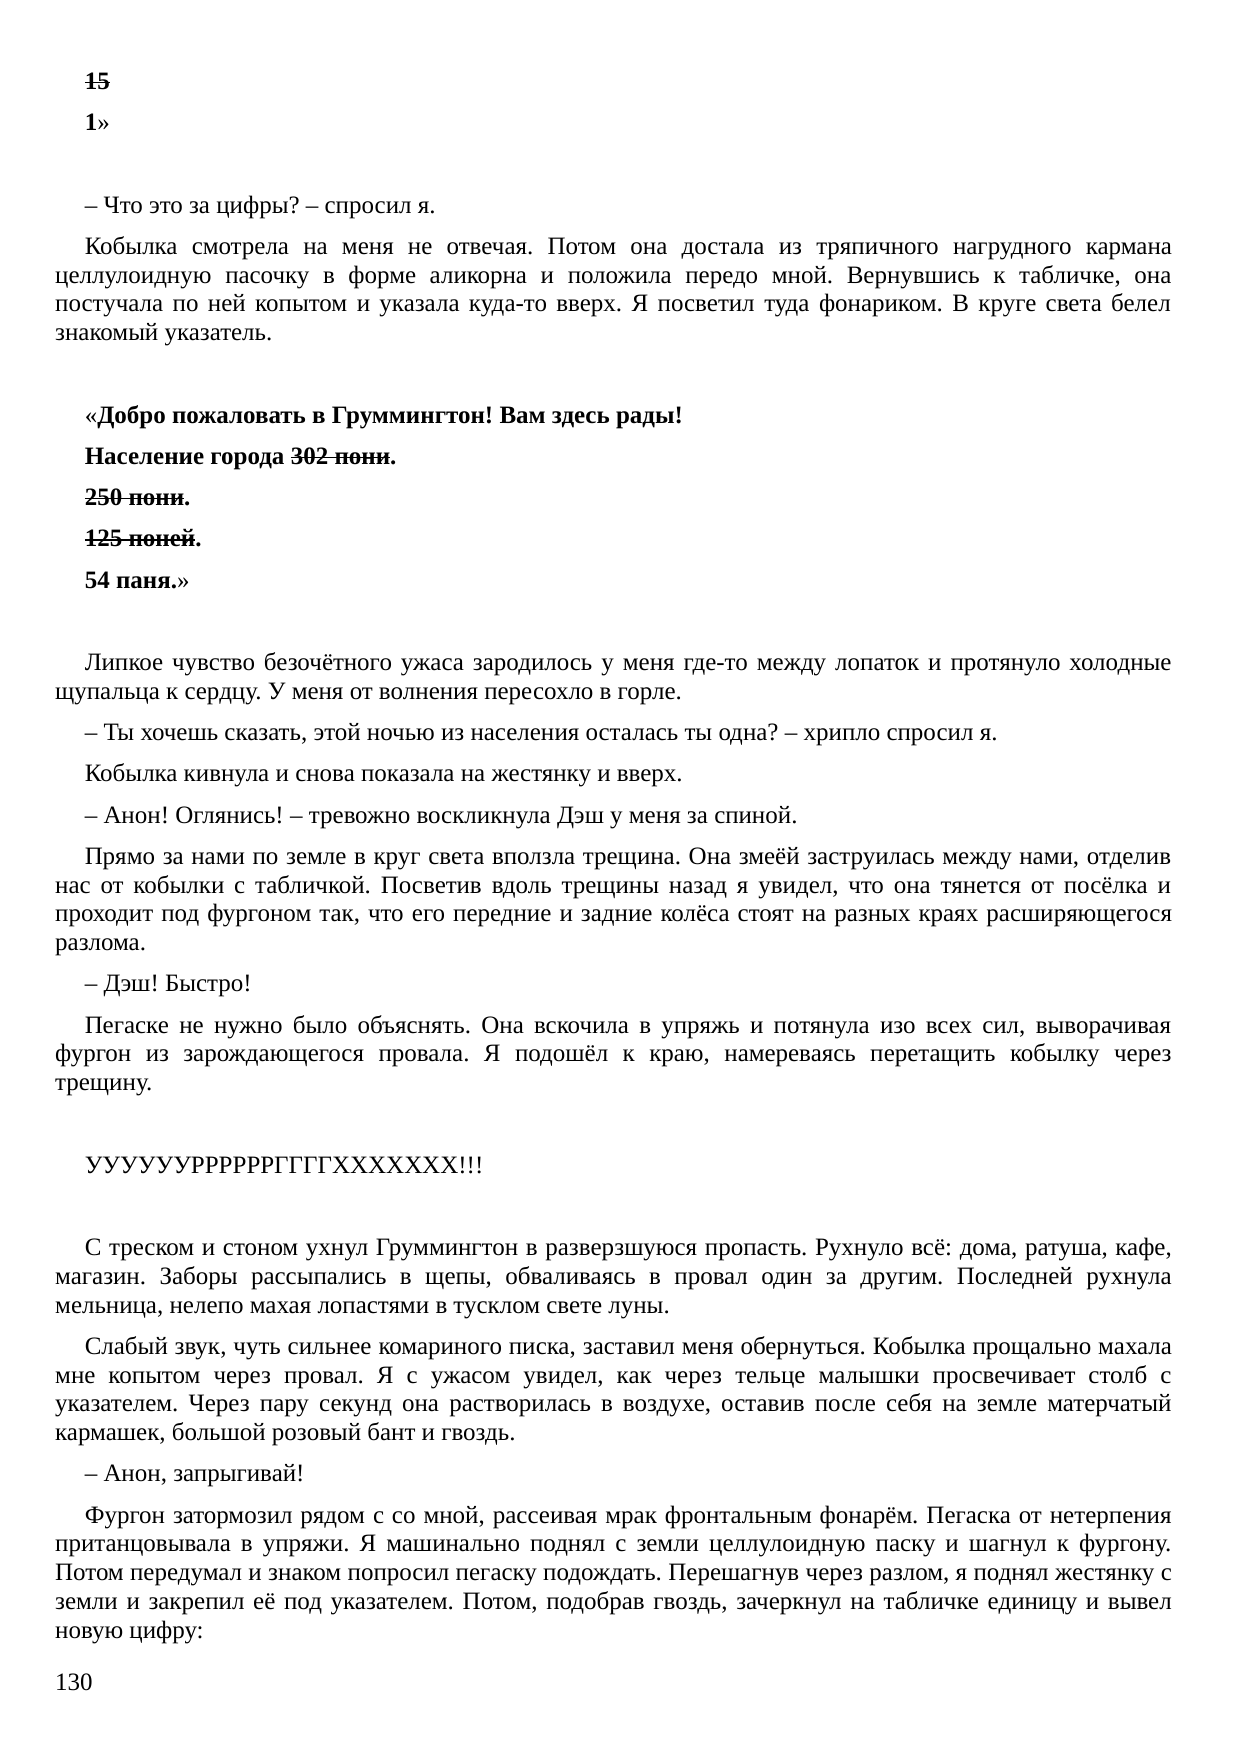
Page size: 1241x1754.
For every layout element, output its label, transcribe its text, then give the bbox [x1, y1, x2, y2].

text 15 [55, 66, 1173, 95]
text – Ты хочешь сказать, этой ночью из населения осталась ты одна? – хрипло спросил я. [55, 717, 1173, 746]
text Слабый звук, чуть сильнее комариного писка, заставил меня обернуться. Кобылка прощально махала мне копытом через провал. Я с ужасом увидел, как через тельце малышки просвечивает столб с указателем. Через пару секунд она растворилась в воздухе, оставив после себя на земле матерчатый кармашек, большой розовый бант и гвоздь. [55, 1331, 1173, 1446]
text 125 поней. [55, 523, 1173, 552]
text УУУУУУРРРРРРГГГГХХХХХХХ!!! [55, 1150, 1173, 1178]
text Кобылка смотрела на меня не отвечая. Потом она достала из тряпичного нагрудного кармана целлулоидную пасочку в форме аликорна и положила передо мной. Вернувшись к табличке, она постучала по ней копытом и указала куда-то вверх. Я посветил туда фонариком. В круге света белел знакомый указатель. [55, 231, 1173, 346]
text Липкое чувство безочётного ужаса зародилось у меня где-то между лопаток и протянуло холодные щупальца к сердцу. У меня от волнения пересохло в горле. [55, 647, 1173, 705]
text – Анон, запрыгивай! [55, 1458, 1173, 1487]
text – Анон! Оглянись! – тревожно воскликнула Дэш у меня за спиной. [55, 800, 1173, 828]
text Прямо за нами по земле в круг света вползла трещина. Она змеёй заструилась между нами, отделив нас от кобылки с табличкой. Посветив вдоль трещины назад я увидел, что она тянется от посёлка и проходит под фургоном так, что его передние и задние колёса стоят на разных краях расширяющегося разлома. [55, 841, 1173, 956]
text Фургон затормозил рядом с со мной, рассеивая мрак фронтальным фонарём. Пегаска от нетерпения пританцовывала в упряжи. Я машинально поднял с земли целлулоидную паску и шагнул к фургону. Потом передумал и знаком попросил пегаску подождать. Перешагнув через разлом, я поднял жестянку с земли и закрепил её под указателем. Потом, подобрав гвоздь, зачеркнул на табличке единицу и вывел новую цифру: [55, 1500, 1173, 1643]
text 54 паня.» [55, 565, 1173, 593]
text – Что это за цифры? – спросил я. [55, 190, 1173, 218]
text Кобылка кивнула и снова показала на жестянку и вверх. [55, 758, 1173, 787]
text 1» [55, 107, 1173, 136]
text Пегаске не нужно было объяснять. Она вскочила в упряжь и потянула изо всех сил, выворачивая фургон из зарождающегося провала. Я подошёл к краю, намереваясь перетащить кобылку через трещину. [55, 1010, 1173, 1096]
text 250 пони. [55, 482, 1173, 511]
text – Дэш! Быстро! [55, 968, 1173, 997]
text «Добро пожаловать в Груммингтон! Вам здесь рады! [55, 400, 1173, 428]
text Население города 302 пони. [55, 441, 1173, 470]
text С треском и стоном ухнул Груммингтон в разверзшуюся пропасть. Рухнуло всё: дома, ратуша, кафе, магазин. Заборы рассыпались в щепы, обваливаясь в провал один за другим. Последней рухнула мельница, нелепо махая лопастями в тусклом свете луны. [55, 1232, 1173, 1318]
